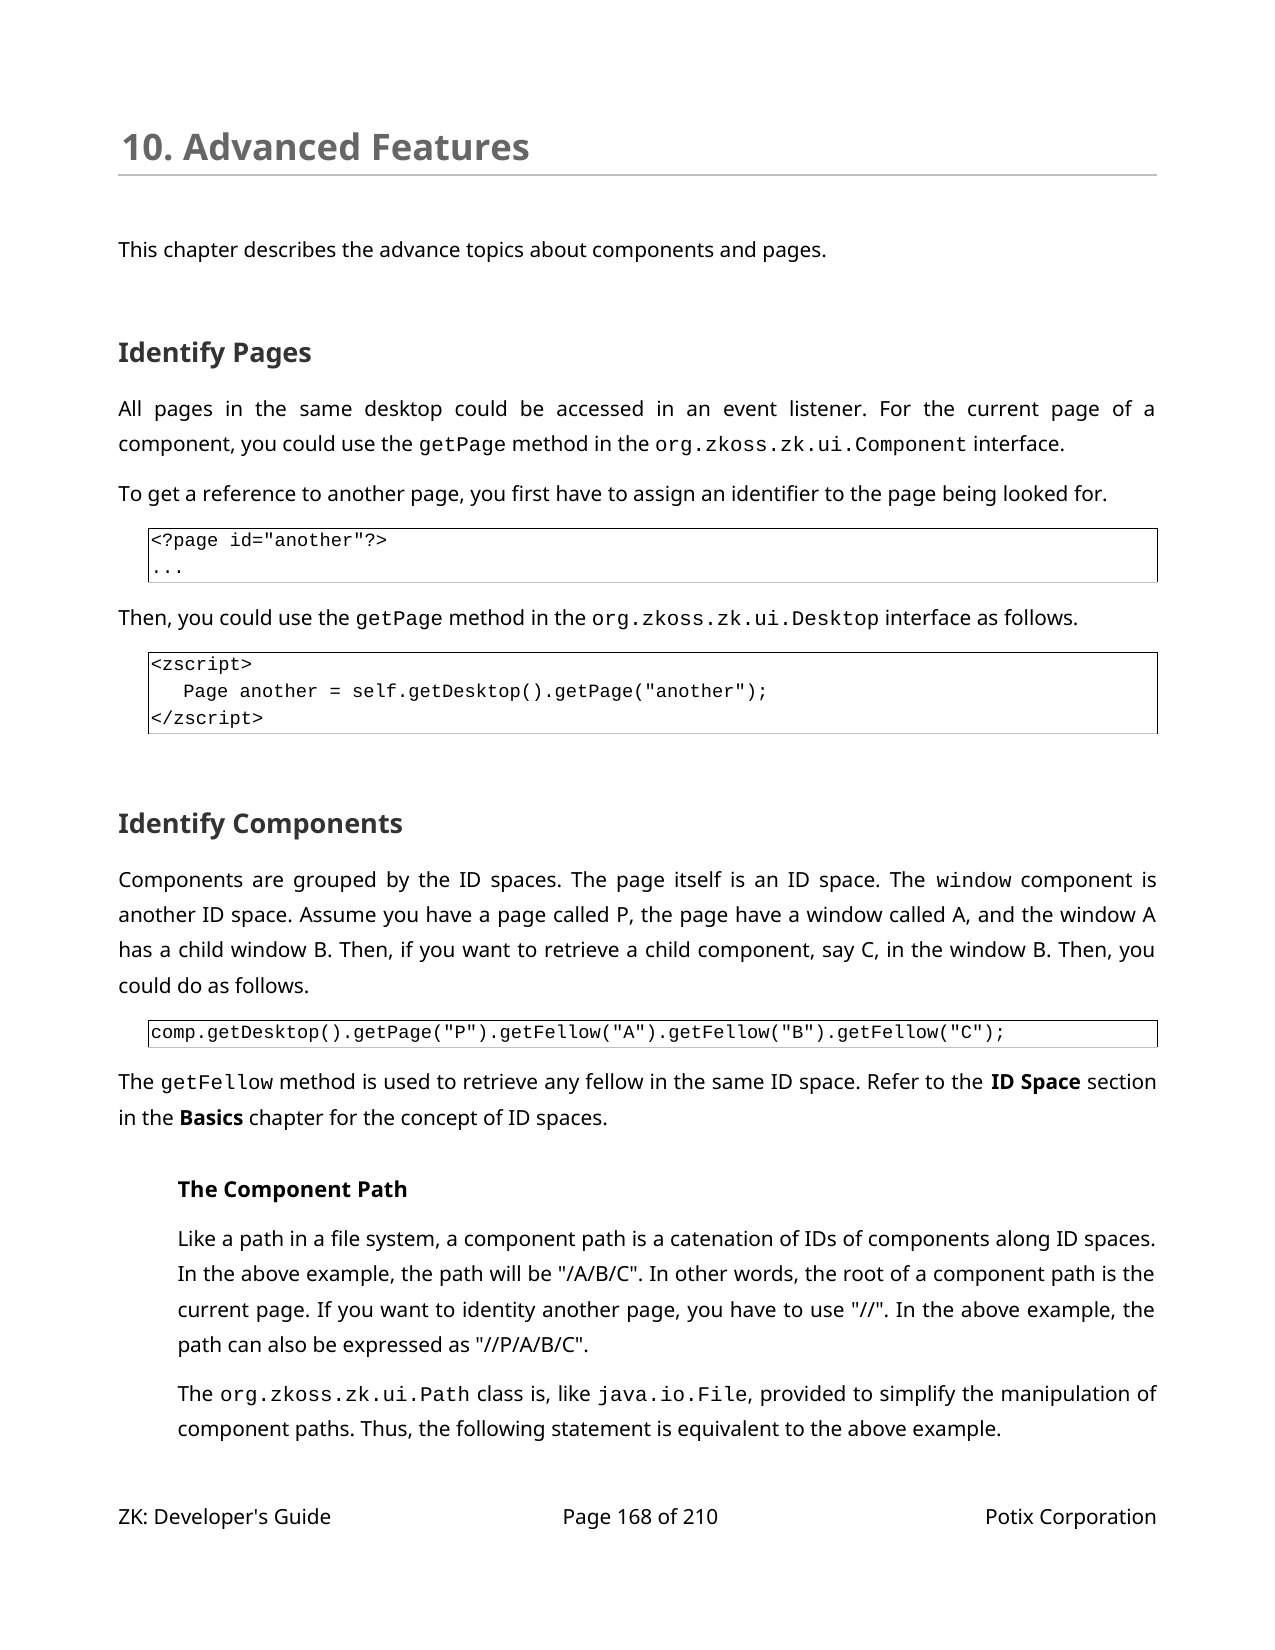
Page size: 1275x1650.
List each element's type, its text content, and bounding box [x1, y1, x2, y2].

subtitle The Component Path [177, 1174, 1157, 1204]
subtitle Identify Pages [118, 334, 1157, 371]
text The org.zkoss.zk.ui.Path class is, like java.io.File, provided to simplify the manipulation of component paths. Thus, the following statement is equivalent to the above example. [177, 1379, 1157, 1443]
text <?page id="another"?> [149, 529, 1157, 552]
text Components are grouped by the ID spaces. The page itself is an ID space. The window component is another ID space. Assume you have a page called P, the page have a window called A, and the window A has a child window B. Then, if you want to retrieve a child component, say C, in the window B. Then, you could do as follows. [118, 865, 1157, 999]
text Then, you could use the getPage method in the org.zkoss.zk.ui.Desktop interface as follows. [118, 603, 1157, 631]
text </zscript> [149, 706, 1157, 733]
text To get a reference to another page, you first have to assign an identifier to the page being looked for. [118, 479, 1157, 507]
text Page another = self.getDesktop().getPage("another"); [149, 679, 1157, 703]
subtitle Identify Components [118, 804, 1157, 841]
text Like a path in a file system, a component path is a catenation of IDs of components along ID spaces. In the above example, the path will be "/A/B/C". In other words, the root of a component path is the current page. If you want to identity another page, you have to use "//". In the above example, the path can also be expressed as "//P/A/B/C". [177, 1224, 1157, 1358]
text This chapter describes the advance topics about components and pages. [118, 235, 1157, 263]
text comp.getDesktop().getPage("P").getFellow("A").getFellow("B").getFellow("C"); [149, 1021, 1157, 1047]
text All pages in the same desktop could be accessed in an event listener. For the current page of a component, you could use the getPage method in the org.zkoss.zk.ui.Component interface. [118, 394, 1157, 458]
subtitle 10. Advanced Features [118, 118, 1157, 174]
text ... [149, 555, 1157, 582]
text The getFellow method is used to retrieve any fellow in the same ID space. Refer to the ID Space section in the Basics chapter for the concept of ID spaces. [118, 1067, 1157, 1131]
text <zscript> [149, 653, 1157, 676]
